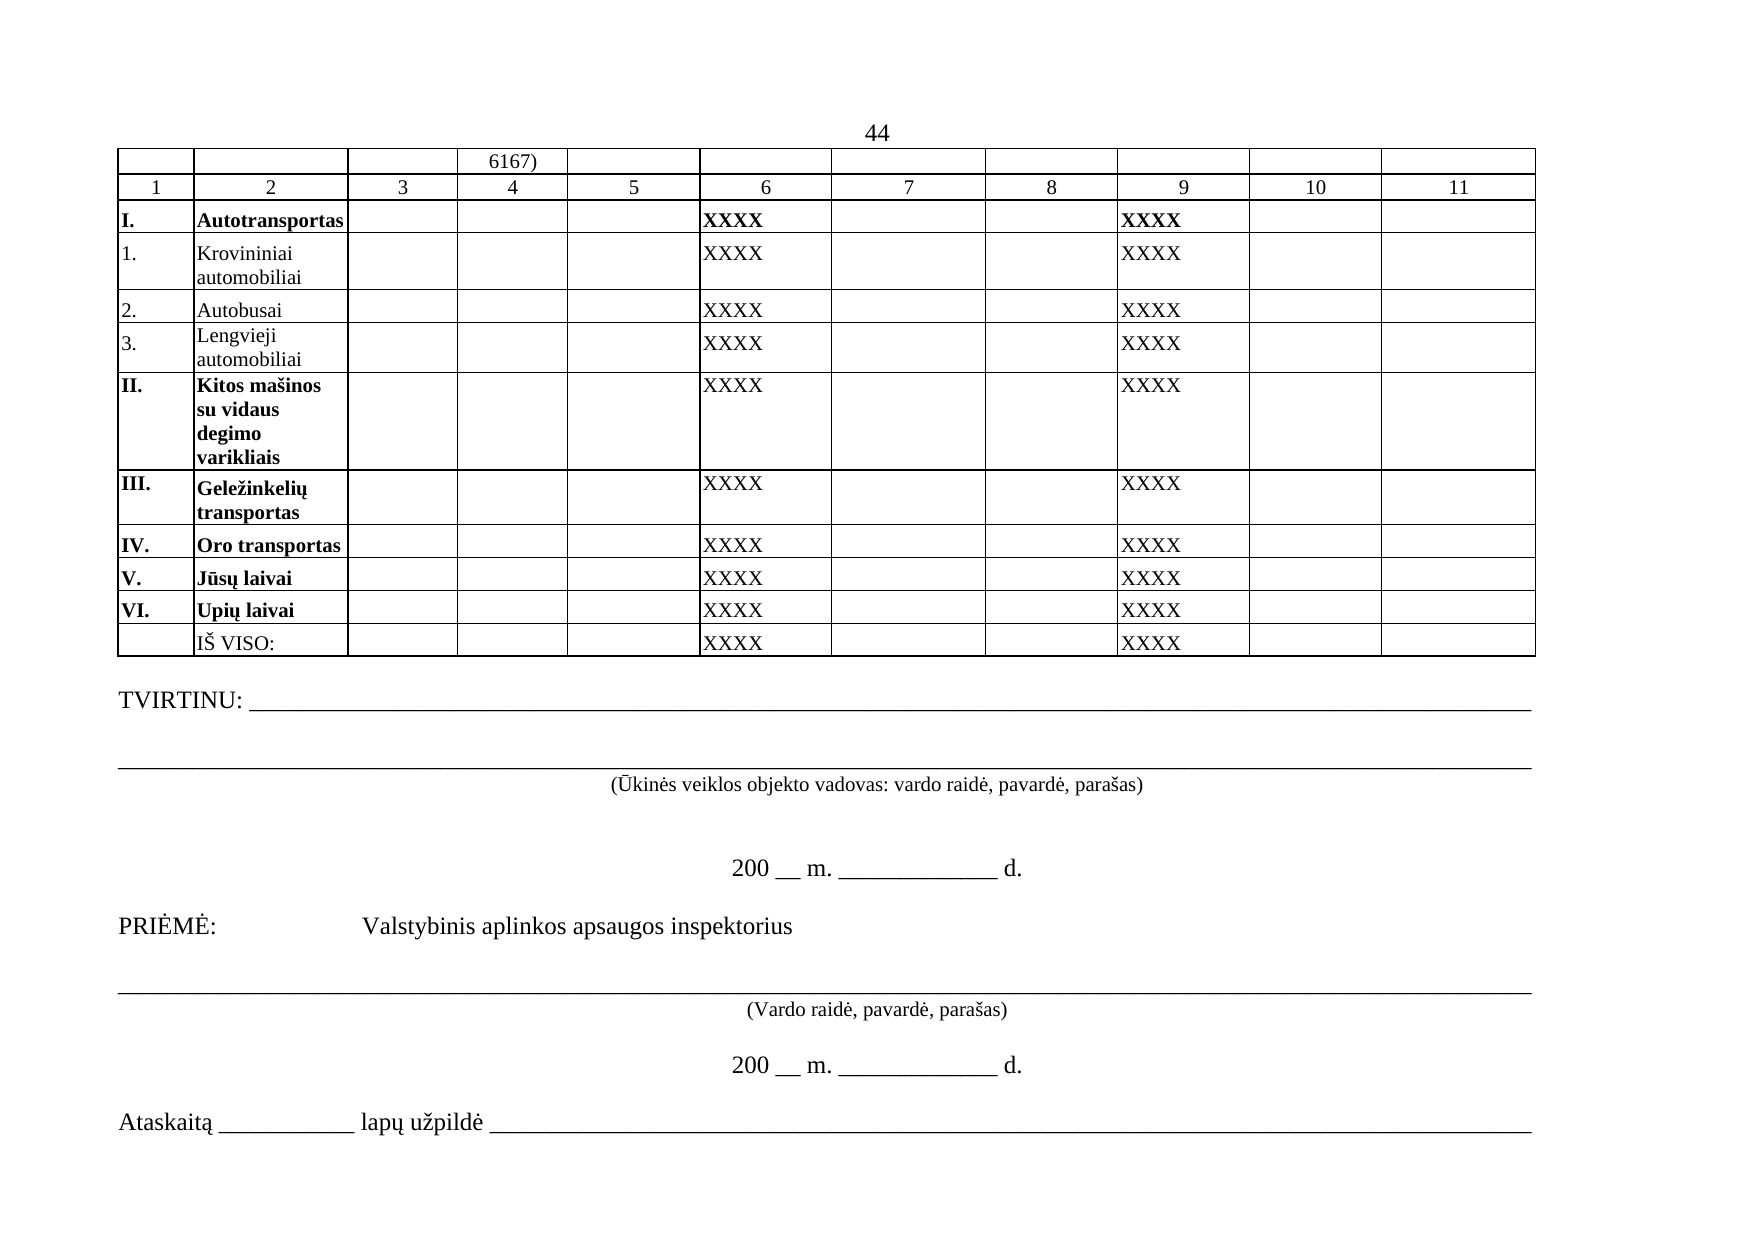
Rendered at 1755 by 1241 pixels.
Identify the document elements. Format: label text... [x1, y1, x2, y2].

table_cell 10 [1250, 175, 1381, 199]
table_cell [458, 624, 567, 655]
table_cell [458, 233, 567, 289]
table_cell [458, 201, 567, 232]
table_cell [458, 471, 567, 524]
table_cell [458, 591, 567, 622]
table_cell [568, 149, 699, 173]
table_cell 2. [119, 290, 193, 322]
table_cell [568, 373, 699, 469]
table_cell [1382, 149, 1535, 173]
table_cell [832, 233, 985, 289]
table_cell 3 [349, 175, 457, 199]
table_cell [568, 201, 699, 232]
table_cell [568, 624, 699, 655]
table_cell VI. [119, 591, 193, 622]
table_cell [119, 149, 193, 173]
table_cell [1382, 323, 1535, 371]
table_cell XXXX [1118, 558, 1249, 589]
table_cell [349, 373, 457, 469]
table_cell 7 [832, 175, 985, 199]
table_cell [1118, 149, 1249, 173]
text PRIĖMĖ: Valstybinis aplinkos apsaugos inspektorius [118, 911, 1636, 940]
table_cell [1250, 471, 1381, 524]
table_cell [832, 471, 985, 524]
text 200 __ m. d. [118, 853, 1636, 882]
table_cell XXXX [1118, 290, 1249, 322]
table_cell [195, 149, 347, 173]
table_cell [568, 233, 699, 289]
table_cell 5 [568, 175, 699, 199]
table_cell [119, 624, 193, 655]
table_cell XXXX [701, 373, 831, 469]
table_cell Upių laivai [195, 591, 347, 622]
text (Vardo raidė, pavardė, parašas) [118, 997, 1636, 1021]
table_cell [1250, 323, 1381, 371]
table_cell 6 [701, 175, 831, 199]
table_cell [986, 201, 1117, 232]
table_cell [832, 558, 985, 589]
table_cell [832, 624, 985, 655]
table_cell [986, 233, 1117, 289]
table_cell XXXX [701, 591, 831, 622]
table_cell XXXX [1118, 233, 1249, 289]
table_cell [986, 558, 1117, 589]
table_cell [986, 525, 1117, 557]
table_cell [458, 558, 567, 589]
table_cell [349, 201, 457, 232]
table_cell [832, 290, 985, 322]
table_cell [349, 233, 457, 289]
table_cell Oro transportas [195, 525, 347, 557]
table_cell 4 [458, 175, 567, 199]
table_cell [458, 525, 567, 557]
table_cell 2 [195, 175, 347, 199]
table_cell [1382, 624, 1535, 655]
table_cell [349, 323, 457, 371]
table_cell [1382, 591, 1535, 622]
text TVIRTINU: [118, 686, 1636, 714]
table_cell III. [119, 471, 193, 524]
table_cell [1382, 558, 1535, 589]
table_cell [1250, 373, 1381, 469]
table_cell XXXX [1118, 323, 1249, 371]
table_cell 3. [119, 323, 193, 371]
table_cell [1250, 233, 1381, 289]
table_cell XXXX [701, 323, 831, 371]
table_cell [1250, 591, 1381, 622]
table_cell 9 [1118, 175, 1249, 199]
table_cell XXXX [1118, 471, 1249, 524]
table_cell [458, 373, 567, 469]
table_cell [349, 558, 457, 589]
table_cell [986, 471, 1117, 524]
table_cell [832, 201, 985, 232]
table_cell [832, 591, 985, 622]
table_cell [349, 624, 457, 655]
table_cell [568, 290, 699, 322]
table_cell [568, 471, 699, 524]
table_cell 6167) [458, 149, 567, 173]
table_cell XXXX [1118, 591, 1249, 622]
table_cell 1. [119, 233, 193, 289]
table_cell [832, 323, 985, 371]
table_cell [1382, 471, 1535, 524]
table_cell [349, 290, 457, 322]
text (Ūkinės veiklos objekto vadovas: vardo raidė, pavardė, parašas) [118, 772, 1636, 796]
table_cell [568, 591, 699, 622]
table_cell Krovininiai automobiliai [195, 233, 347, 289]
table_cell [986, 149, 1117, 173]
table_cell XXXX [701, 471, 831, 524]
table_cell XXXX [1118, 373, 1249, 469]
table_cell [458, 323, 567, 371]
table_cell 8 [986, 175, 1117, 199]
table_cell [832, 373, 985, 469]
table_cell XXXX [701, 233, 831, 289]
table_cell [1250, 558, 1381, 589]
text Ataskaitą lapų užpildė [118, 1107, 1636, 1136]
table_cell [986, 323, 1117, 371]
table_cell II. [119, 373, 193, 469]
table_cell [568, 525, 699, 557]
table_cell [568, 323, 699, 371]
table_cell I. [119, 201, 193, 232]
table_cell [1382, 373, 1535, 469]
text 200 __ m. d. [118, 1050, 1636, 1079]
table_cell IŠ VISO: [195, 624, 347, 655]
table_cell IV. [119, 525, 193, 557]
table_cell XXXX [701, 201, 831, 232]
table_cell [986, 624, 1117, 655]
table_cell Autotransportas [195, 201, 347, 232]
table_cell Kitos mašinos su vidaus degimo varikliais [195, 373, 347, 469]
table_header [349, 149, 457, 173]
table_cell [1382, 525, 1535, 557]
table_cell XXXX [701, 624, 831, 655]
table_cell [986, 591, 1117, 622]
table_cell [349, 591, 457, 622]
table_cell Geležinkelių transportas [195, 471, 347, 524]
table_cell [1250, 525, 1381, 557]
table_cell 1 [119, 175, 193, 199]
table_cell XXXX [701, 525, 831, 557]
table_cell [349, 471, 457, 524]
table_cell [1250, 201, 1381, 232]
table_cell XXXX [701, 558, 831, 589]
table_cell [458, 290, 567, 322]
table_cell [986, 290, 1117, 322]
table_cell XXXX [1118, 525, 1249, 557]
table_cell [349, 525, 457, 557]
table_cell [1382, 233, 1535, 289]
table_cell 11 [1382, 175, 1535, 199]
table_cell [1250, 149, 1381, 173]
table_cell [1382, 290, 1535, 322]
table_cell XXXX [1118, 201, 1249, 232]
table_cell [986, 373, 1117, 469]
table_cell [568, 558, 699, 589]
table_cell [1250, 624, 1381, 655]
table_cell XXXX [701, 290, 831, 322]
table_cell Jūsų laivai [195, 558, 347, 589]
table_cell Lengvieji automobiliai [195, 323, 347, 371]
table_cell XXXX [1118, 624, 1249, 655]
table_cell [1250, 290, 1381, 322]
table_cell V. [119, 558, 193, 589]
table_cell [832, 525, 985, 557]
table_cell [701, 149, 831, 173]
table_cell Autobusai [195, 290, 347, 322]
table_cell [832, 149, 985, 173]
table_cell [1382, 201, 1535, 232]
